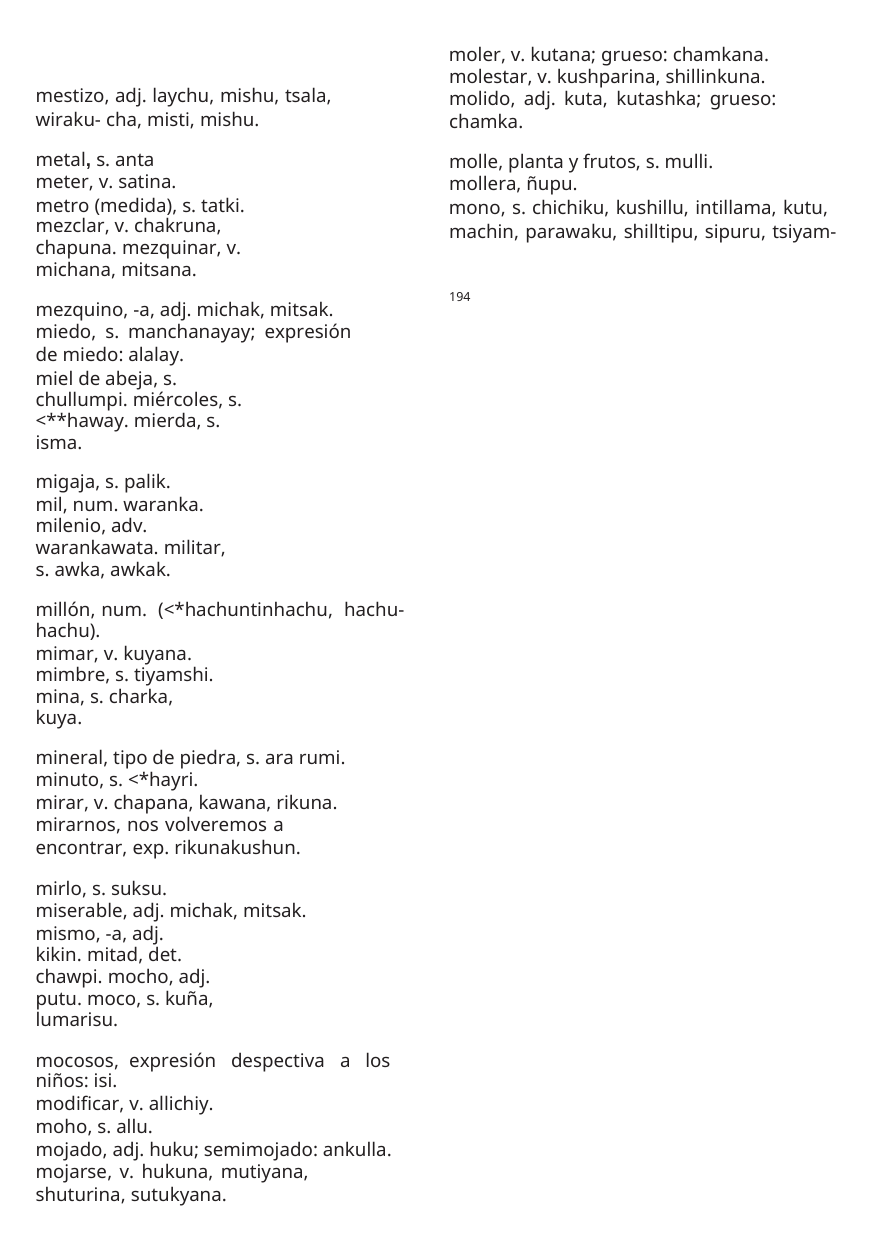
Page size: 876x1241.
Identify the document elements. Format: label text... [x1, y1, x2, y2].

text migaja, s. palik. [35, 472, 406, 493]
text niños: isi. [35, 1072, 406, 1092]
text moho, s. allu. [35, 1115, 406, 1138]
text miserable, adj. michak, mitsak. [35, 900, 406, 922]
text mezquino, -a, adj. michak, mitsak. miedo, s. manchanayay; expresión de miedo: alalay. [35, 298, 367, 367]
text moler, v. kutana; grueso: chamkana. molestar, v. kushparina, shillinkuna. molido, adj. kuta, kutashka; grueso: chamka. [449, 44, 818, 134]
text metal, s. anta [35, 148, 406, 171]
text modificar, v. allichiy. [35, 1092, 406, 1115]
text mirar, v. chapana, kawana, rikuna. mirarnos, nos volveremos a encontrar, exp. rikunakushun. [35, 791, 367, 860]
text molle, planta y frutos, s. mulli. [449, 150, 856, 173]
text mojado, adj. huku; semimojado: ankulla. mojarse, v. hukuna, mutiyana, shuturina, sutukyana. [35, 1138, 406, 1207]
text mollera, ñupu. [449, 173, 856, 195]
text mismo, -a, adj. kikin. mitad, det. chawpi. mocho, adj. putu. moco, s. kuña, lumarisu. [35, 923, 214, 1032]
text millón, num. (<*hachuntinhachu, hachu- [35, 598, 406, 621]
text mirlo, s. suksu. [35, 877, 406, 900]
text meter, v. satina. [35, 171, 406, 193]
text mocosos, expresión despectiva a los [35, 1049, 406, 1072]
text hachu). [35, 621, 406, 641]
text mono, s. chichiku, kushillu, intillama, kutu, machin, parawaku, shilltipu, sipuru, tsiyam- [449, 195, 856, 244]
text minuto, s. <*hayri. [35, 768, 406, 791]
text miel de abeja, s. chullumpi. miércoles, s. <**haway. mierda, s. isma. [35, 368, 253, 455]
text mineral, tipo de piedra, s. ara rumi. [35, 747, 406, 768]
text mimar, v. kuyana. mimbre, s. tiyamshi. mina, s. charka, kuya. [35, 643, 221, 730]
text mil, num. waranka. milenio, adv. warankawata. militar, s. awka, awkak. [35, 494, 241, 581]
text 194 [449, 288, 856, 305]
text mestizo, adj. laychu, mishu, tsala, wiraku- cha, misti, mishu. [35, 83, 367, 132]
text metro (medida), s. tatki. mezclar, v. chakruna, chapuna. mezquinar, v. michana, mitsana. [35, 195, 293, 282]
